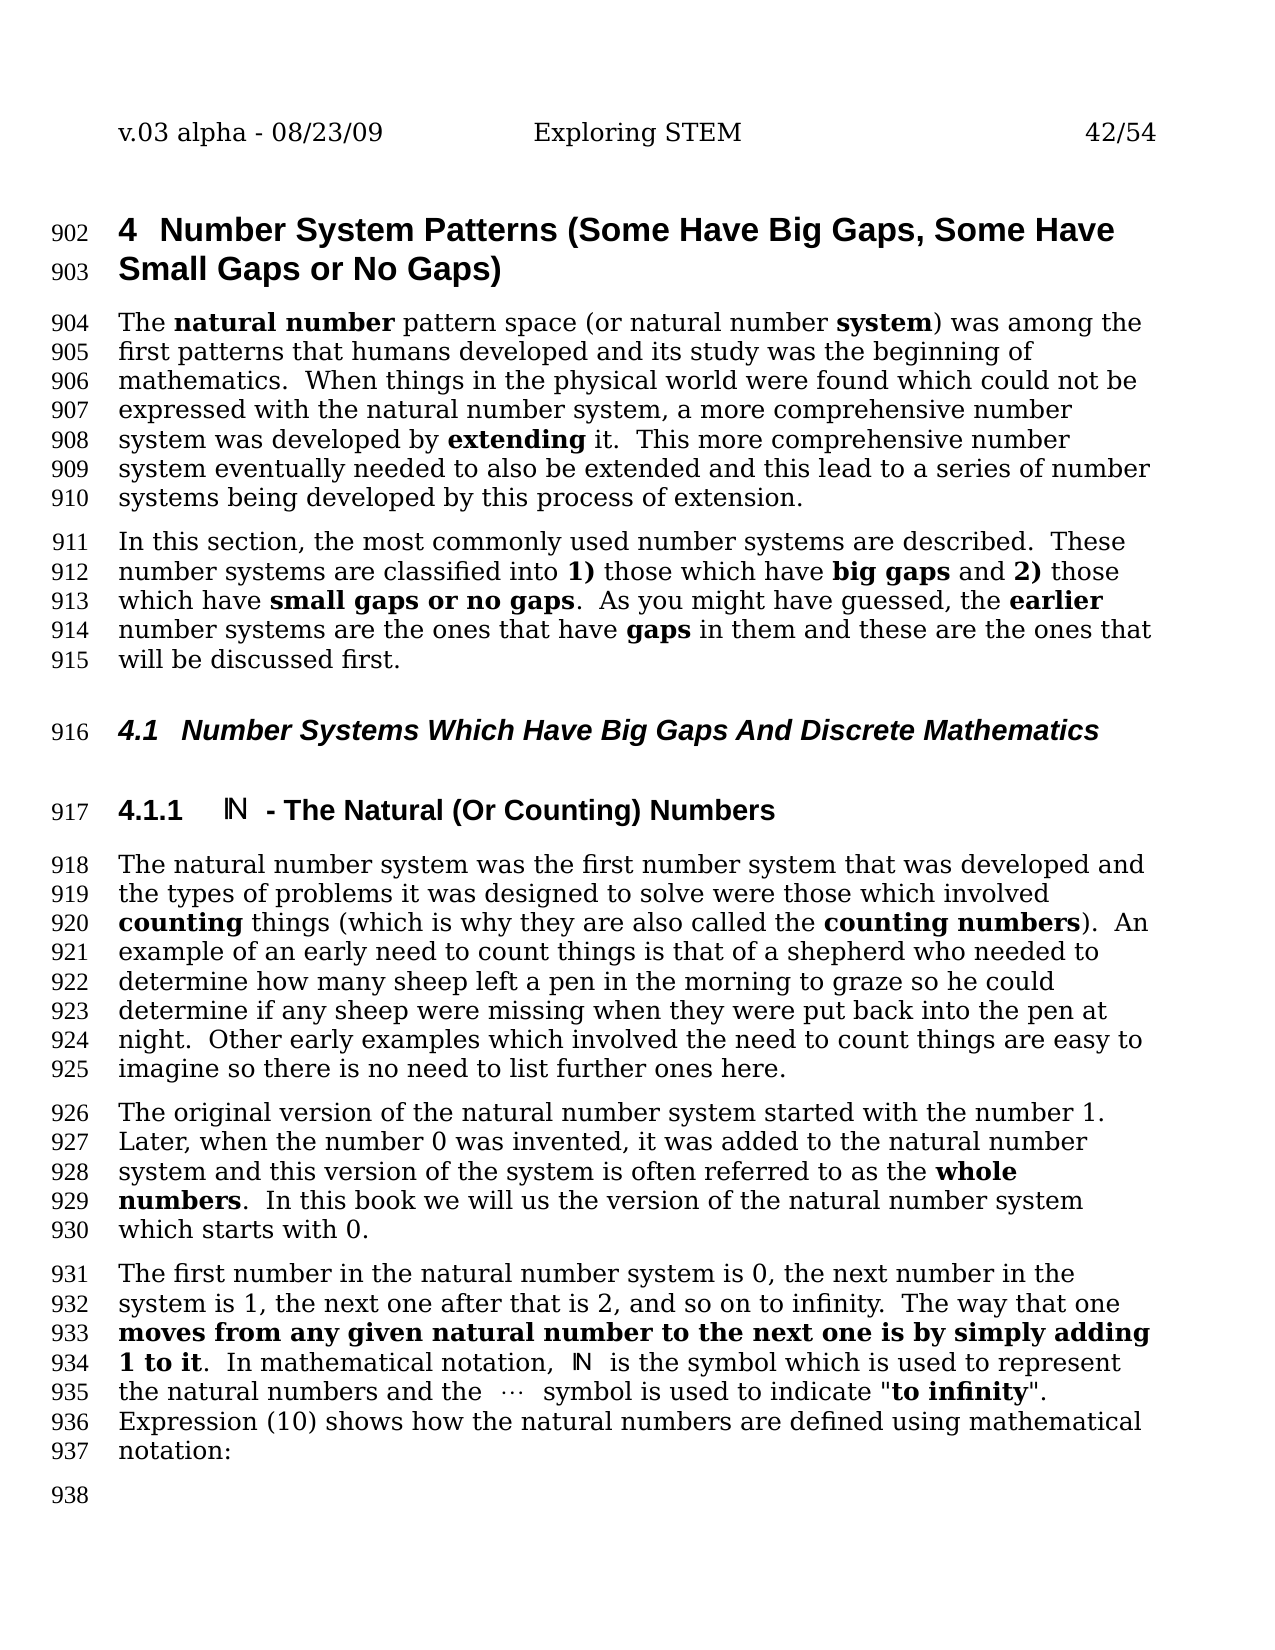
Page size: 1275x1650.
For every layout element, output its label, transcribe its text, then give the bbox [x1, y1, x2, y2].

subtitle - The Natural (Or Counting) Numbers [118, 792, 1157, 829]
subtitle Number System Patterns (Some Have Big Gaps, Some Have Small Gaps or No Gaps) [118, 210, 1157, 287]
text The original version of the natural number system started with the number 1. Later, when the number 0 was invented, it was added to the natural number system and this version of the system is often referred to as the whole numbers. In this book we will us the version of the natural number system which starts with 0. [118, 1098, 1157, 1244]
text In this section, the most commonly used number systems are described. These number systems are classified into 1) those which have big gaps and 2) those which have small gaps or no gaps. As you might have guessed, the earlier number systems are the ones that have gaps in them and these are the ones that will be discussed first. [118, 528, 1157, 674]
text The natural number pattern space (or natural number system) was among the first patterns that humans developed and its study was the beginning of mathematics. When things in the physical world were found which could not be expressed with the natural number system, a more comprehensive number system was developed by extending it. This more comprehensive number system eventually needed to also be extended and this lead to a series of number systems being developed by this process of extension. [118, 308, 1157, 513]
subtitle Number Systems Which Have Big Gaps And Discrete Mathematics [118, 713, 1157, 747]
text The first number in the natural number system is 0, the next number in the system is 1, the next one after that is 2, and so on to infinity. The way that one moves from any given natural number to the next one is by simply adding 1 to it. In mathematical notation,is the symbol which is used to represent the natural numbers and thesymbol is used to indicate "to infinity". Expression (10) shows how the natural numbers are defined using mathematical notation: [118, 1259, 1157, 1465]
text The natural number system was the first number system that was developed and the types of problems it was designed to solve were those which involved counting things (which is why they are also called the counting numbers). An example of an early need to count things is that of a shepherd who needed to determine how many sheep left a pen in the morning to graze so he could determine if any sheep were missing when they were put back into the pen at night. Other early examples which involved the need to count things are easy to imagine so there is no need to list further ones here. [118, 850, 1157, 1083]
